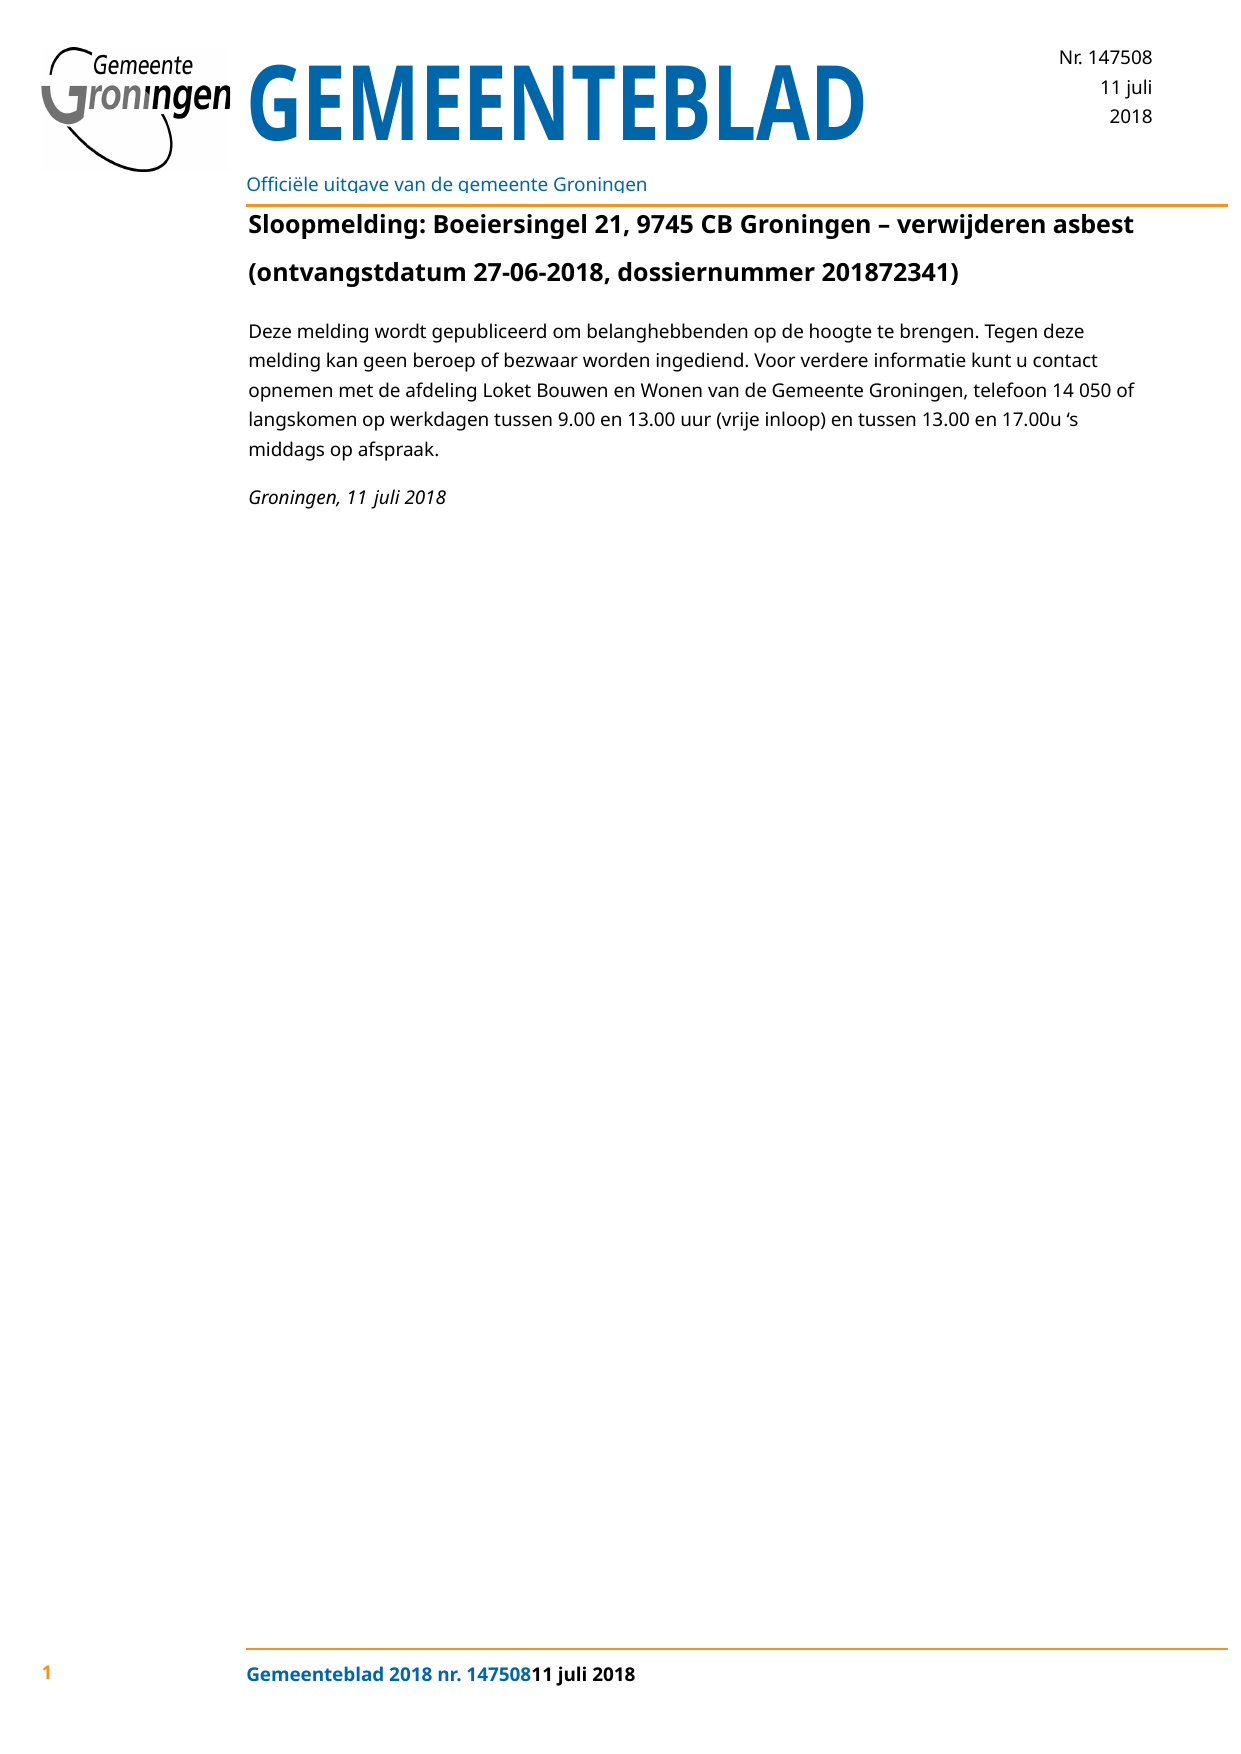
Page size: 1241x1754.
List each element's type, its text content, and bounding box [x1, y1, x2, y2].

picture [41, 47, 231, 172]
text Groningen, 11 juli 2018 [248, 484, 1152, 510]
text Sloopmelding: Boeiersingel 21, 9745 CB Groningen – verwijderen asbest (ontvangstdatum 27-06-2018, dossiernummer 201872341) [248, 207, 1152, 288]
text Deze melding wordt gepubliceerd om belanghebbenden op de hoogte te brengen. Tegen deze melding kan geen beroep of bezwaar worden ingediend. Voor verdere informatie kunt u contact opnemen met de afdeling Loket Bouwen en Wonen van de Gemeente Groningen, telefoon 14 050 of langskomen op werkdagen tussen 9.00 en 13.00 uur (vrije inloop) en tussen 13.00 en 17.00u ‘s middags op afspraak. [248, 318, 1152, 462]
